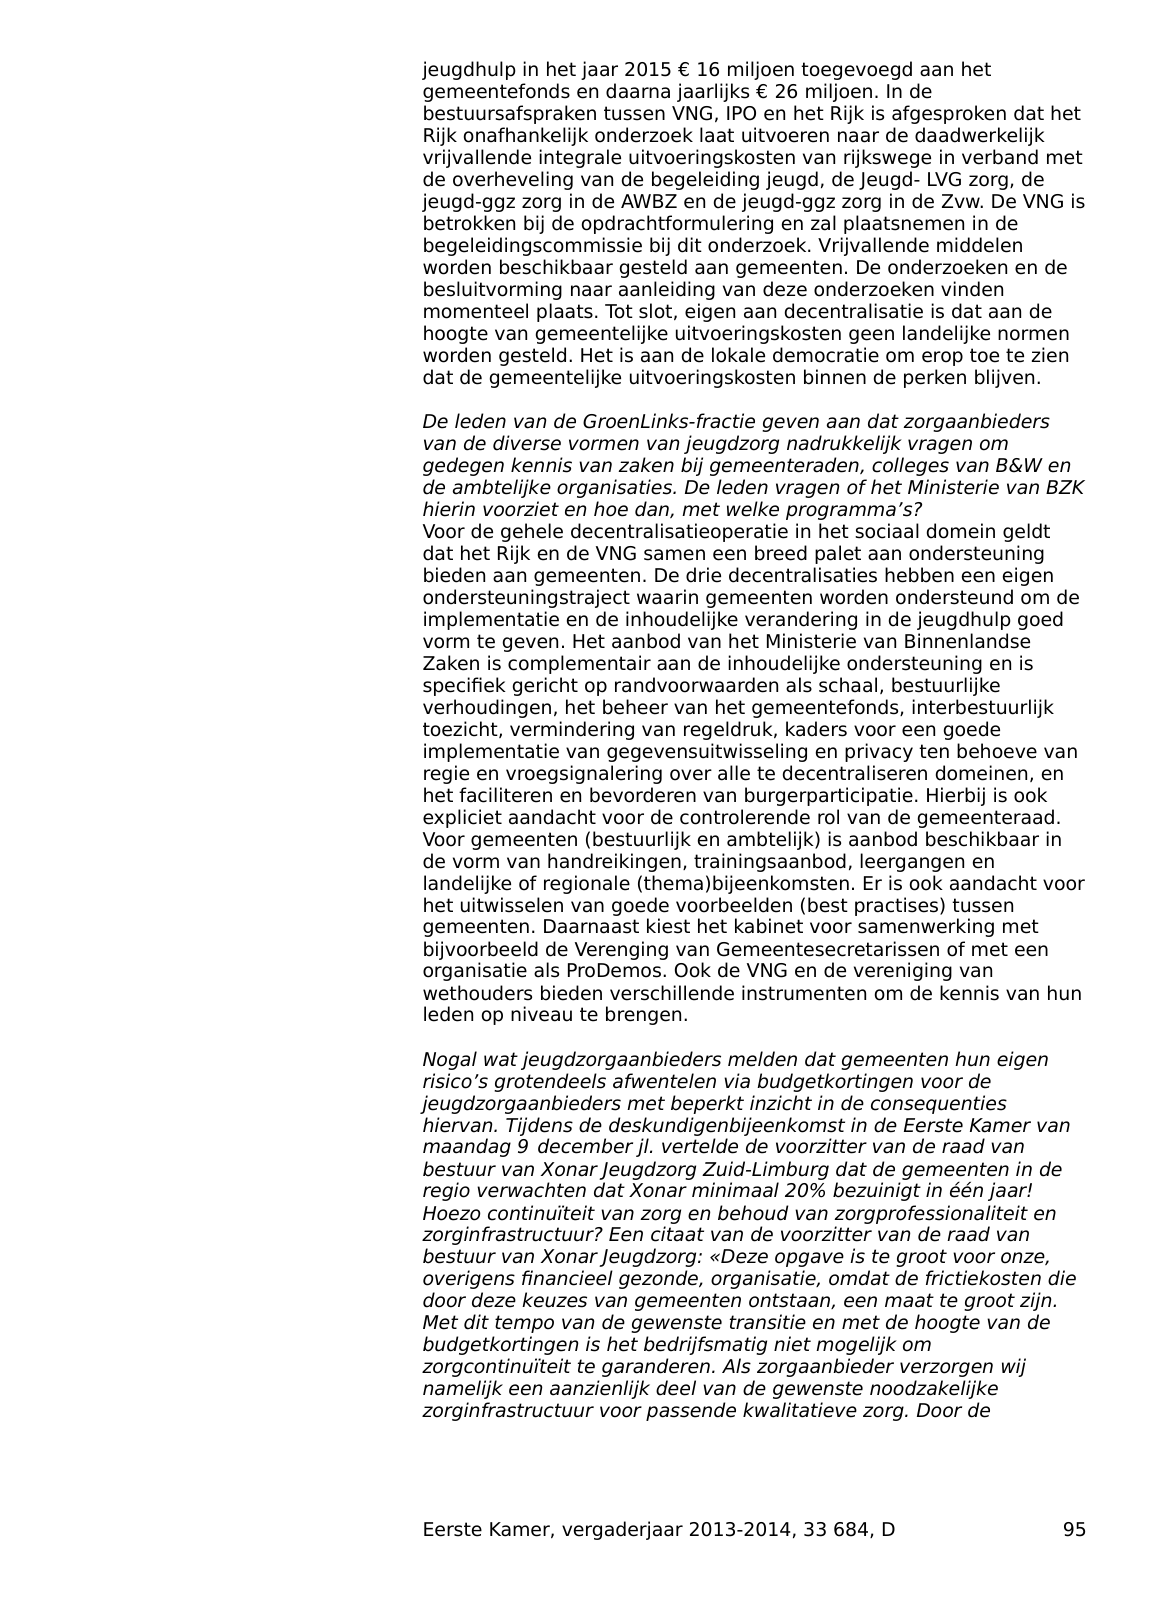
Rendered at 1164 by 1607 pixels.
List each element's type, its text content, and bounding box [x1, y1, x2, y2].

text jeugdhulp in het jaar 2015 € 16 miljoen toegevoegd aan het gemeentefonds en daarna jaarlijks € 26 miljoen. In de bestuursafspraken tussen VNG, IPO en het Rijk is afgesproken dat het Rijk onafhankelijk onderzoek laat uitvoeren naar de daadwerkelijk vrijvallende integrale uitvoeringskosten van rijkswege in verband met de overheveling van de begeleiding jeugd, de Jeugd- LVG zorg, de jeugd-ggz zorg in de AWBZ en de jeugd-ggz zorg in de Zvw. De VNG is betrokken bij de opdrachtformulering en zal plaatsnemen in de begeleidingscommissie bij dit onderzoek. Vrijvallende middelen worden beschikbaar gesteld aan gemeenten. De onderzoeken en de besluitvorming naar aanleiding van deze onderzoeken vinden momenteel plaats. Tot slot, eigen aan decentralisatie is dat aan de hoogte van gemeentelijke uitvoeringskosten geen landelijke normen worden gesteld. Het is aan de lokale democratie om erop toe te zien dat de gemeentelijke uitvoeringskosten binnen de perken blijven. [422, 59, 1087, 389]
text De leden van de GroenLinks-fractie geven aan dat zorgaanbieders van de diverse vormen van jeugdzorg nadrukkelijk vragen om gedegen kennis van zaken bij gemeenteraden, colleges van B&W en de ambtelijke organisaties. De leden vragen of het Ministerie van BZK hierin voorziet en hoe dan, met welke programma’s? [422, 411, 1087, 521]
text Voor de gehele decentralisatieoperatie in het sociaal domein geldt dat het Rijk en de VNG samen een breed palet aan ondersteuning bieden aan gemeenten. De drie decentralisaties hebben een eigen ondersteuningstraject waarin gemeenten worden ondersteund om de implementatie en de inhoudelijke verandering in de jeugdhulp goed vorm te geven. Het aanbod van het Ministerie van Binnenlandse Zaken is complementair aan de inhoudelijke ondersteuning en is specifiek gericht op randvoorwaarden als schaal, bestuurlijke verhoudingen, het beheer van het gemeentefonds, interbestuurlijk toezicht, vermindering van regeldruk, kaders voor een goede implementatie van gegevensuitwisseling en privacy ten behoeve van regie en vroegsignalering over alle te decentraliseren domeinen, en het faciliteren en bevorderen van burgerparticipatie. Hierbij is ook expliciet aandacht voor de controlerende rol van de gemeenteraad. Voor gemeenten (bestuurlijk en ambtelijk) is aanbod beschikbaar in de vorm van handreikingen, trainingsaanbod, leergangen en landelijke of regionale (thema)bijeenkomsten. Er is ook aandacht voor het uitwisselen van goede voorbeelden (best practises) tussen gemeenten. Daarnaast kiest het kabinet voor samenwerking met bijvoorbeeld de Verenging van Gemeentesecretarissen of met een organisatie als ProDemos. Ook de VNG en de vereniging van wethouders bieden verschillende instrumenten om de kennis van hun leden op niveau te brengen. [422, 521, 1087, 1026]
text Nogal wat jeugdzorgaanbieders melden dat gemeenten hun eigen risico’s grotendeels afwentelen via budgetkortingen voor de jeugdzorgaanbieders met beperkt inzicht in de consequenties hiervan. Tijdens de deskundigenbijeenkomst in de Eerste Kamer van maandag 9 december jl. vertelde de voorzitter van de raad van bestuur van Xonar Jeugdzorg Zuid-Limburg dat de gemeenten in de regio verwachten dat Xonar minimaal 20% bezuinigt in één jaar! Hoezo continuïteit van zorg en behoud van zorgprofessionaliteit en zorginfrastructuur? Een citaat van de voorzitter van de raad van bestuur van Xonar Jeugdzorg: «Deze opgave is te groot voor onze, overigens financieel gezonde, organisatie, omdat de frictiekosten die door deze keuzes van gemeenten ontstaan, een maat te groot zijn. Met dit tempo van de gewenste transitie en met de hoogte van de budgetkortingen is het bedrijfsmatig niet mogelijk om zorgcontinuïteit te garanderen. Als zorgaanbieder verzorgen wij namelijk een aanzienlijk deel van de gewenste noodzakelijke zorginfrastructuur voor passende kwalitatieve zorg. Door de [422, 1048, 1087, 1422]
